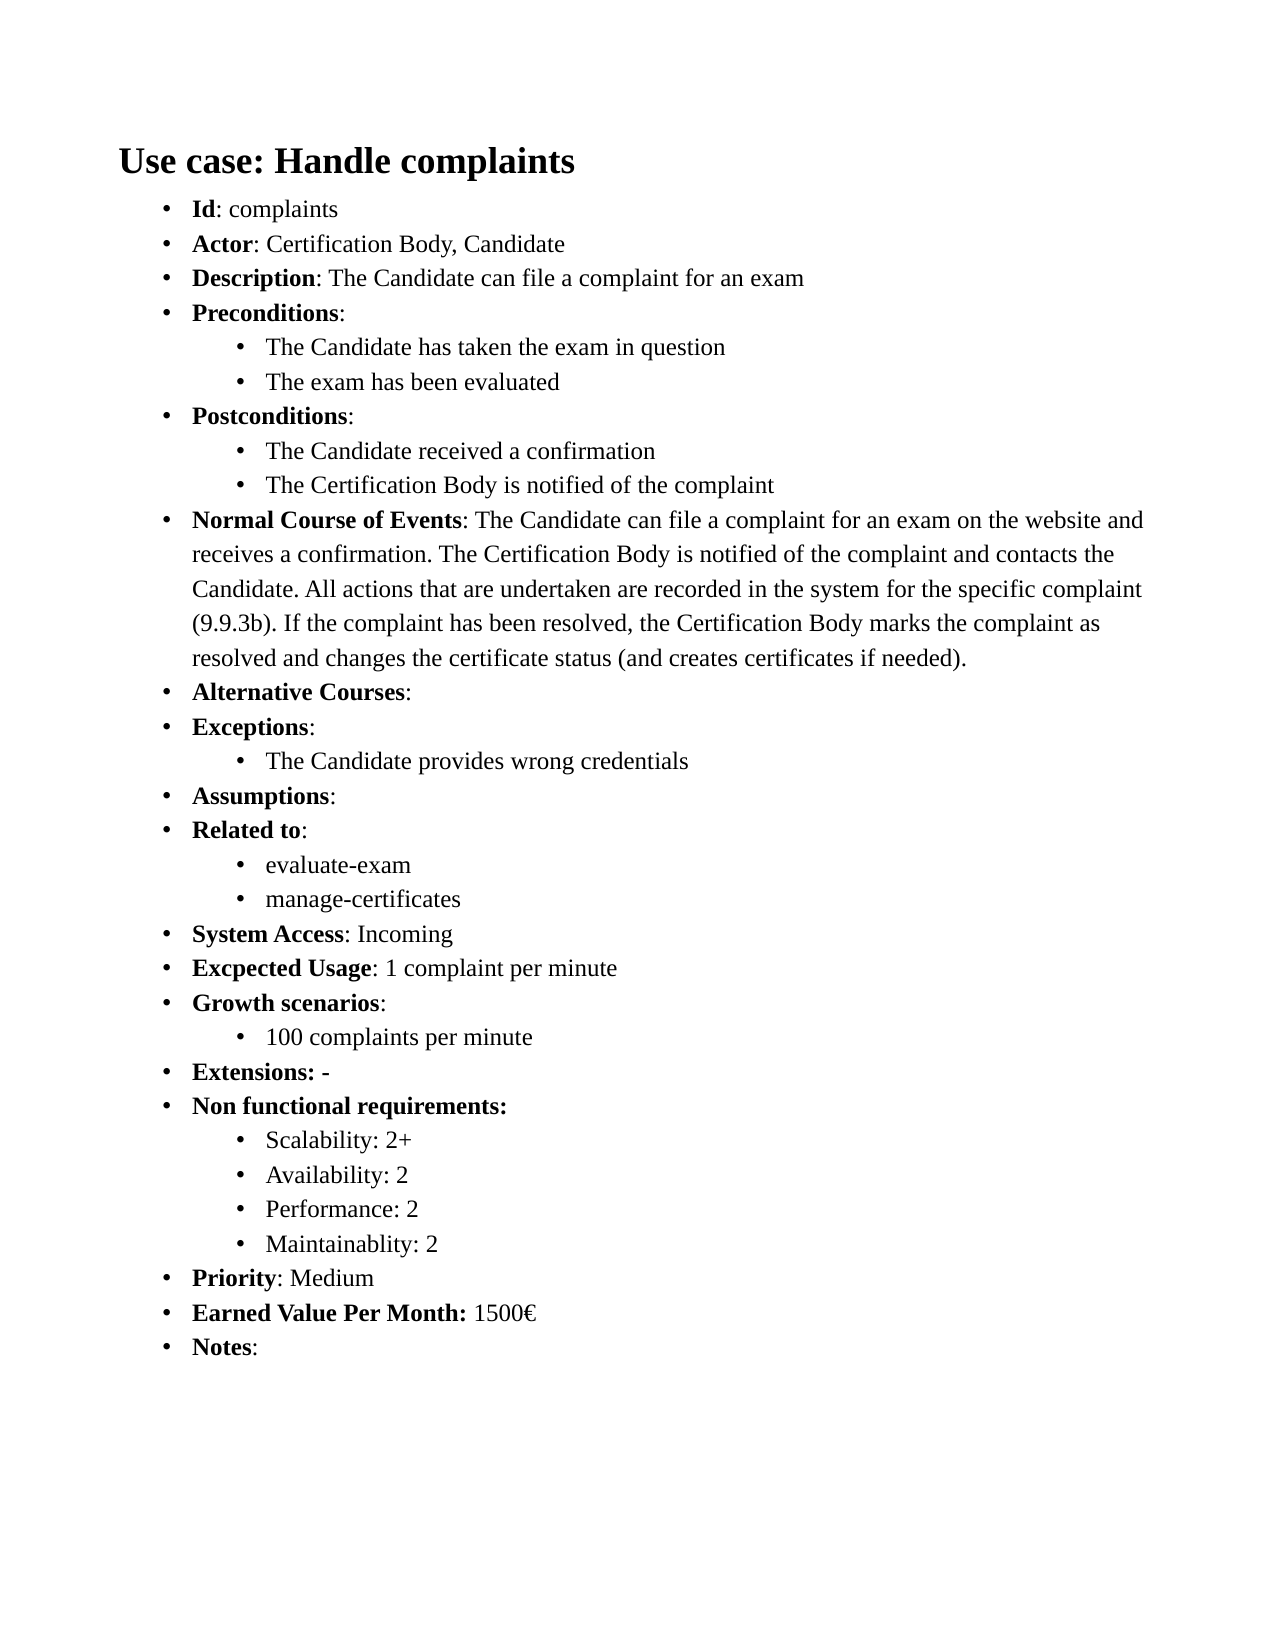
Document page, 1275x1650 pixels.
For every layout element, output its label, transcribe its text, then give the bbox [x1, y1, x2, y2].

list manage-certificates [236, 884, 1157, 913]
list Exceptions: [162, 712, 1157, 741]
list The Candidate provides wrong credentials [236, 746, 1157, 775]
list System Access: Incoming [162, 919, 1157, 947]
list Actor: Certification Body, Candidate [162, 229, 1157, 258]
list Priority: Medium [162, 1263, 1157, 1292]
list Alternative Courses: [162, 677, 1157, 706]
list Postconditions: [162, 401, 1157, 430]
list Assumptions: [162, 781, 1157, 809]
list Id: complaints [162, 194, 1157, 223]
list Non functional requirements: [162, 1091, 1157, 1120]
list Preconditions: [162, 298, 1157, 327]
list The Candidate has taken the exam in question [236, 332, 1157, 361]
list Growth scenarios: [162, 988, 1157, 1016]
list Related to: [162, 815, 1157, 844]
list Earned Value Per Month: 1500€ [162, 1298, 1157, 1327]
list The Certification Body is notified of the complaint [236, 470, 1157, 499]
list 100 complaints per minute [236, 1022, 1157, 1051]
list The Candidate received a confirmation [236, 436, 1157, 465]
list Normal Course of Events: The Candidate can file a complaint for an exam on the website and receives a confirmation. The Certification Body is notified of the complaint and contacts the Candidate. All actions that are undertaken are recorded in the system for the specific complaint (9.9.3b). If the complaint has been resolved, the Certification Body marks the complaint as resolved and changes the certificate status (and creates certificates if needed). [162, 505, 1157, 672]
list The exam has been evaluated [236, 367, 1157, 396]
list Performance: 2 [236, 1194, 1157, 1223]
list Description: The Candidate can file a complaint for an exam [162, 263, 1157, 292]
list Scalability: 2+ [236, 1126, 1157, 1154]
subtitle Use case: Handle complaints [118, 139, 1157, 182]
list Excpected Usage: 1 complaint per minute [162, 953, 1157, 982]
list evaluate-exam [236, 850, 1157, 878]
list Extensions: - [162, 1057, 1157, 1085]
list Availability: 2 [236, 1160, 1157, 1189]
list Notes: [162, 1332, 1157, 1361]
list Maintainablity: 2 [236, 1229, 1157, 1258]
